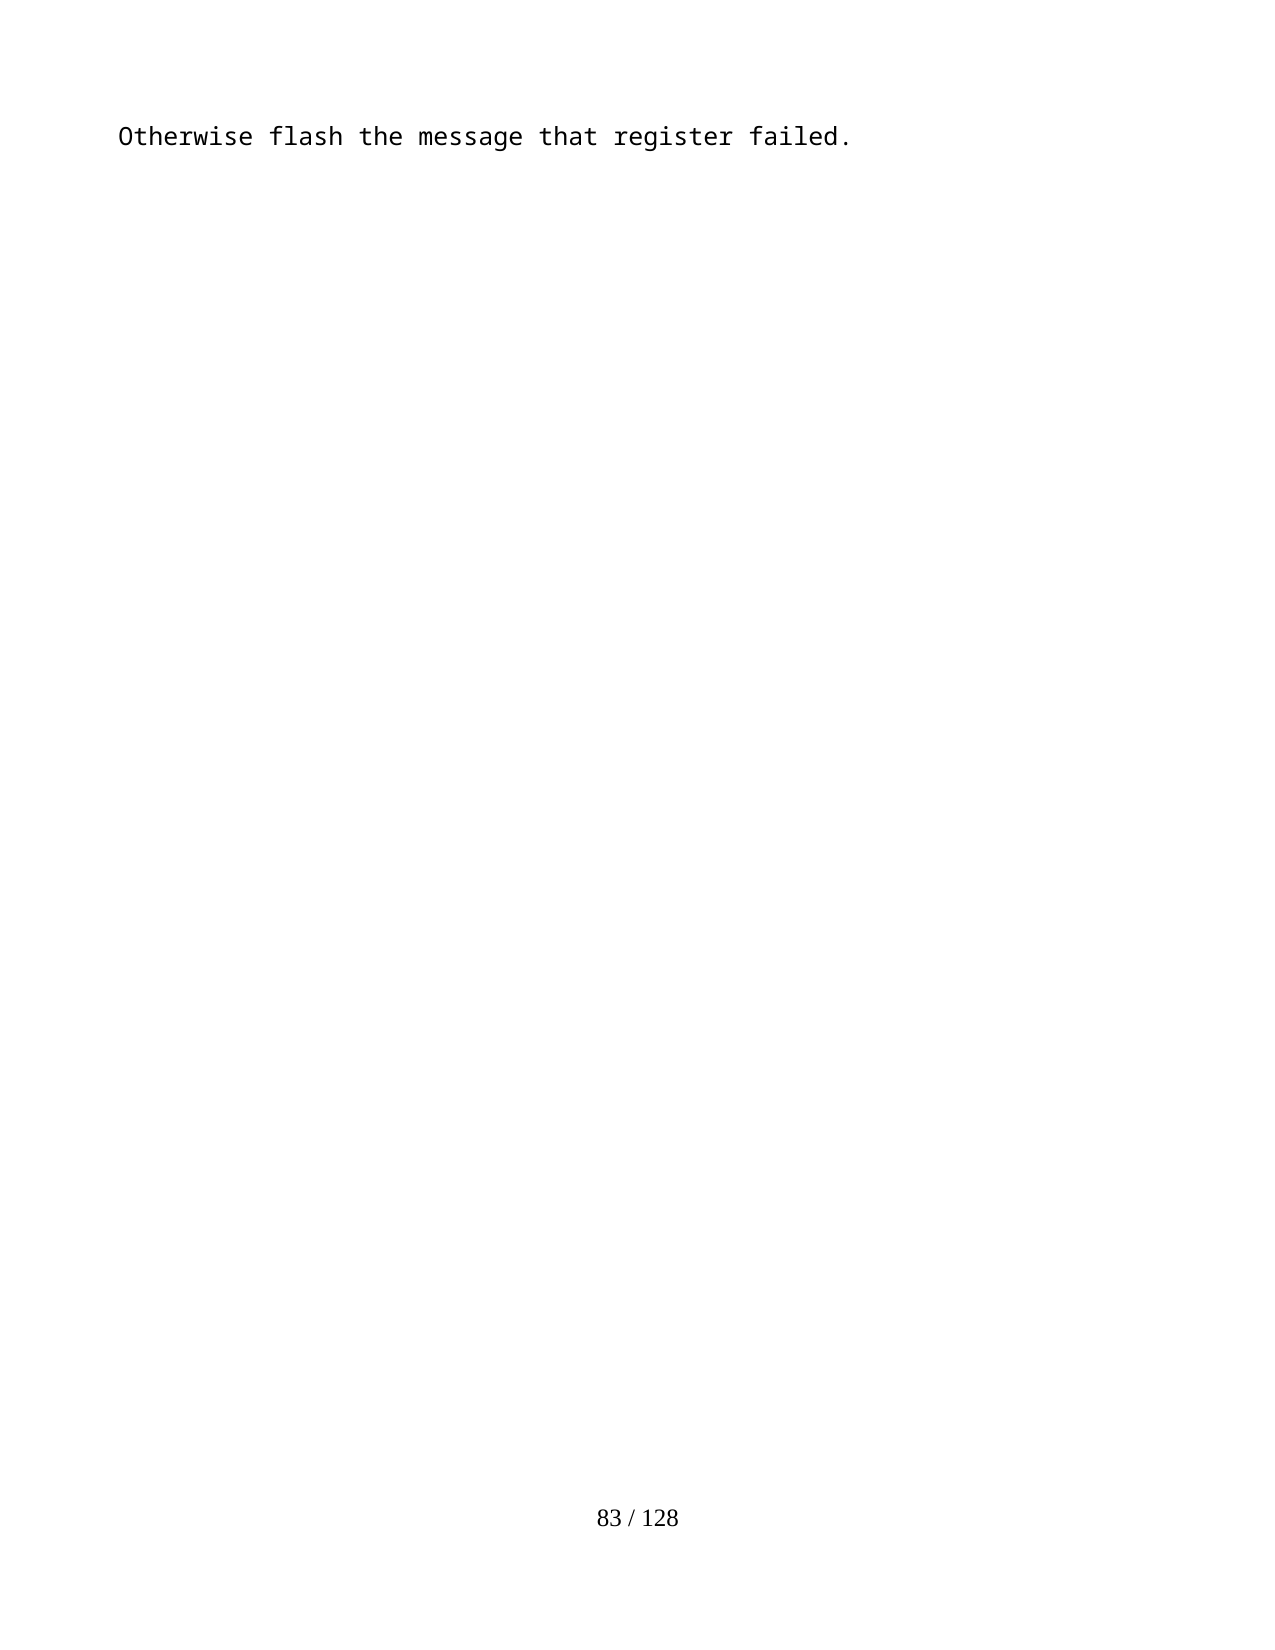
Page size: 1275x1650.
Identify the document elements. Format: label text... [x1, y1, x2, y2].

text Otherwise flash the message that register failed. [118, 118, 1157, 152]
